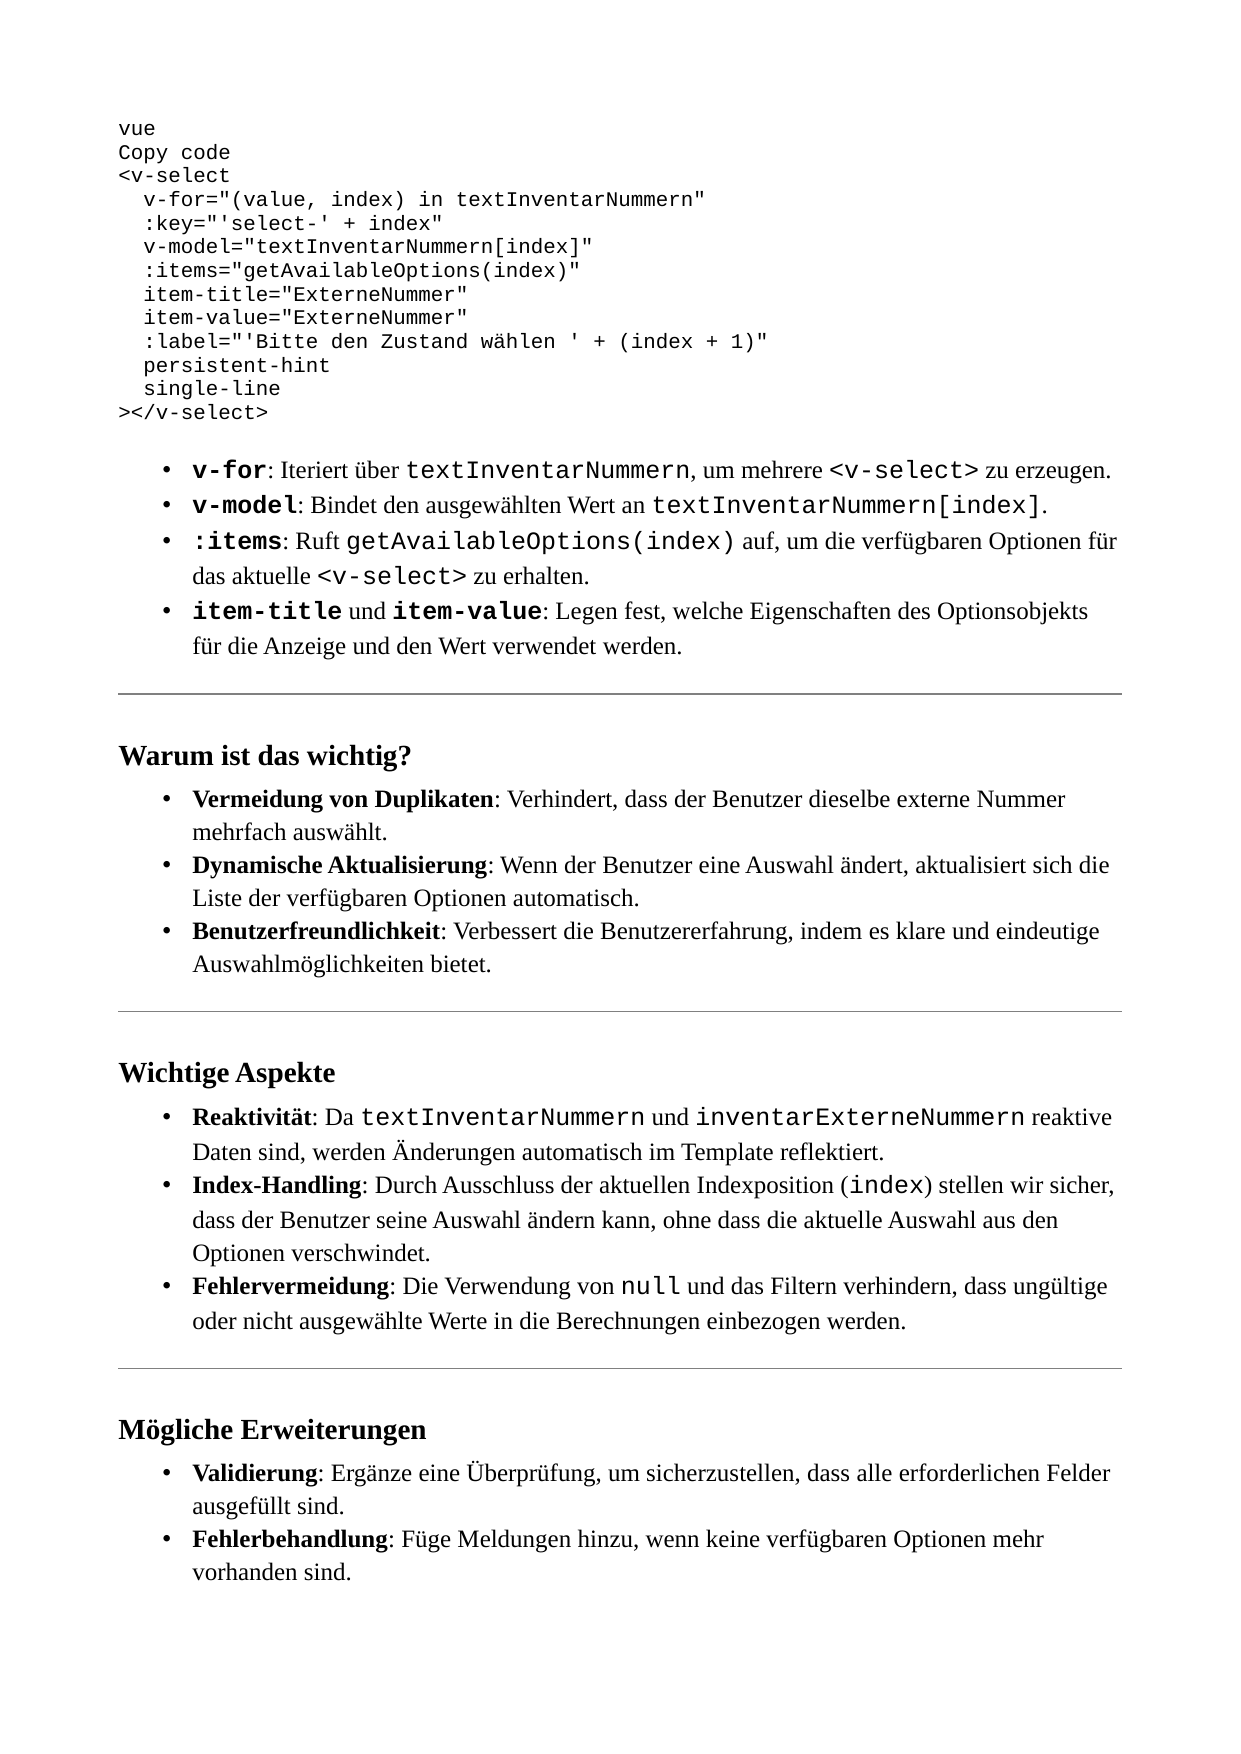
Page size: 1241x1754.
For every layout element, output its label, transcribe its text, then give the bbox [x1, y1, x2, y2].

list Fehlerbehandlung: Füge Meldungen hinzu, wenn keine verfügbaren Optionen mehr vorhanden sind. [162, 1524, 1122, 1586]
text ></v-select> [118, 402, 1122, 426]
list Validierung: Ergänze eine Überprüfung, um sicherzustellen, dass alle erforderlichen Felder ausgefüllt sind. [162, 1458, 1122, 1520]
subtitle Mögliche Erweiterungen [118, 1412, 1122, 1446]
list Vermeidung von Duplikaten: Verhindert, dass der Benutzer dieselbe externe Nummer mehrfach auswählt. [162, 784, 1122, 846]
list v-for: Iteriert über textInventarNummern, um mehrere <v-select> zu erzeugen. [162, 455, 1122, 486]
list Fehlervermeidung: Die Verwendung von null und das Filtern verhindern, dass ungültige oder nicht ausgewählte Werte in die Berechnungen einbezogen werden. [162, 1271, 1122, 1335]
text :label="'Bitte den Zustand wählen ' + (index + 1)" [118, 331, 1122, 354]
text v-model="textInventarNummern[index]" [118, 236, 1122, 260]
text Copy code [118, 142, 1122, 165]
list v-model: Bindet den ausgewählten Wert an textInventarNummern[index]. [162, 490, 1122, 521]
text vue [118, 118, 1122, 142]
text v-for="(value, index) in textInventarNummern" [118, 189, 1122, 213]
subtitle Wichtige Aspekte [118, 1056, 1122, 1089]
text :items="getAvailableOptions(index)" [118, 260, 1122, 284]
text item-title="ExterneNummer" [118, 284, 1122, 307]
text item-value="ExterneNummer" [118, 307, 1122, 331]
list Benutzerfreundlichkeit: Verbessert die Benutzererfahrung, indem es klare und eindeutige Auswahlmöglichkeiten bietet. [162, 916, 1122, 978]
text :key="'select-' + index" [118, 213, 1122, 236]
text persistent-hint [118, 354, 1122, 378]
list Index-Handling: Durch Ausschluss der aktuellen Indexposition (index) stellen wir sicher, dass der Benutzer seine Auswahl ändern kann, ohne dass die aktuelle Auswahl aus den Optionen verschwindet. [162, 1170, 1122, 1267]
text <v-select [118, 165, 1122, 189]
subtitle Warum ist das wichtig? [118, 738, 1122, 771]
list Dynamische Aktualisierung: Wenn der Benutzer eine Auswahl ändert, aktualisiert sich die Liste der verfügbaren Optionen automatisch. [162, 850, 1122, 912]
list item-title und item-value: Legen fest, welche Eigenschaften des Optionsobjekts für die Anzeige und den Wert verwendet werden. [162, 596, 1122, 660]
text single-line [118, 378, 1122, 402]
list Reaktivität: Da textInventarNummern und inventarExterneNummern reaktive Daten sind, werden Änderungen automatisch im Template reflektiert. [162, 1102, 1122, 1165]
list :items: Ruft getAvailableOptions(index) auf, um die verfügbaren Optionen für das aktuelle <v-select> zu erhalten. [162, 526, 1122, 592]
